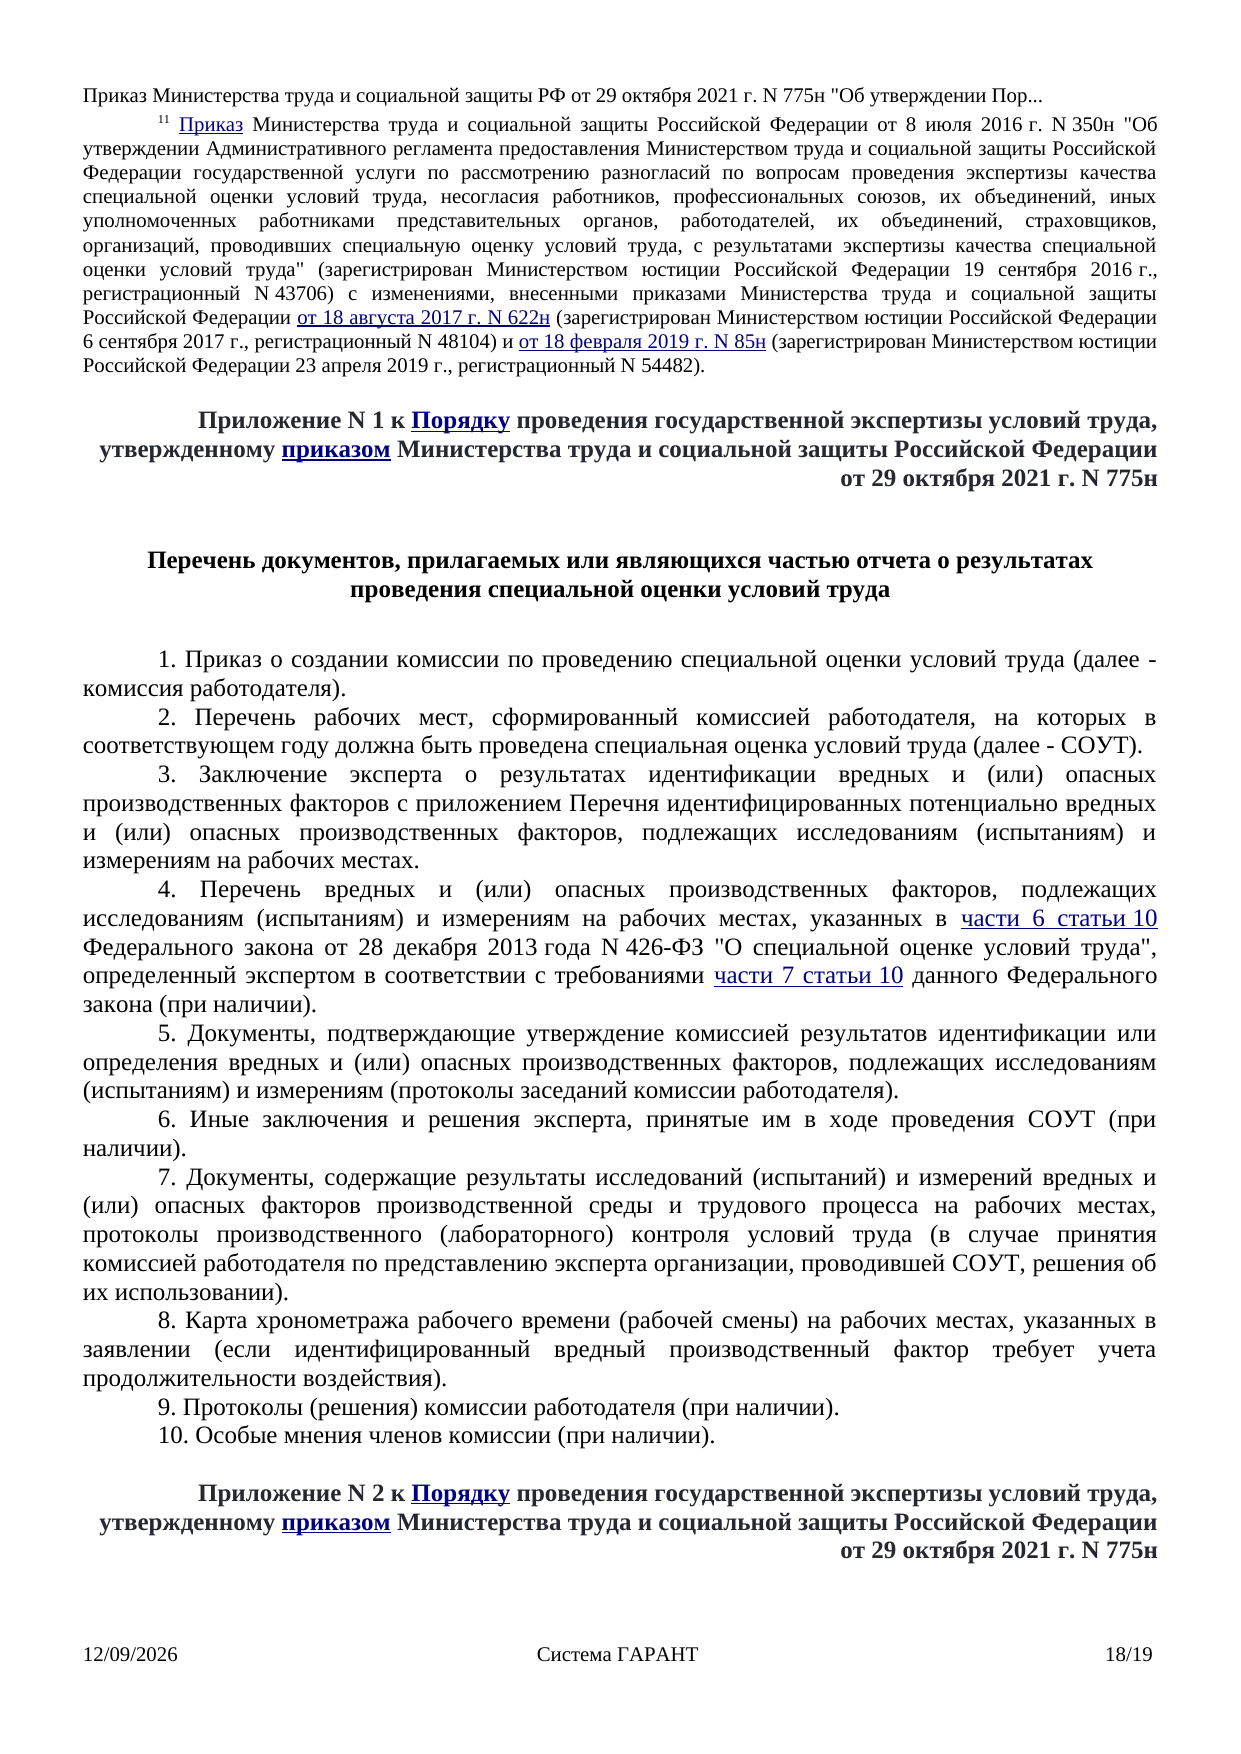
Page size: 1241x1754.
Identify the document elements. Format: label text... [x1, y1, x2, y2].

text Приложение N 1 к Порядку проведения государственной экспертизы условий труда, утвержденному приказом Министерства труда и социальной защиты Российской Федерации от 29 октября 2021 г. N 775н [83, 406, 1157, 492]
text 6. Иные заключения и решения эксперта, принятые им в ходе проведения СОУТ (при наличии). [83, 1104, 1157, 1162]
text 1. Приказ о создании комиссии по проведению специальной оценки условий труда (далее - комиссия работодателя). [83, 644, 1157, 702]
text 9. Протоколы (решения) комиссии работодателя (при наличии). [83, 1392, 1157, 1421]
text 8. Карта хронометража рабочего времени (рабочей смены) на рабочих местах, указанных в заявлении (если идентифицированный вредный производственный фактор требует учета продолжительности воздействия). [83, 1306, 1157, 1392]
text 3. Заключение эксперта о результатах идентификации вредных и (или) опасных производственных факторов с приложением Перечня идентифицированных потенциально вредных и (или) опасных производственных факторов, подлежащих исследованиям (испытаниям) и измерениям на рабочих местах. [83, 759, 1157, 874]
text Приложение N 2 к Порядку проведения государственной экспертизы условий труда, утвержденному приказом Министерства труда и социальной защиты Российской Федерации от 29 октября 2021 г. N 775н [83, 1478, 1157, 1564]
text 10. Особые мнения членов комиссии (при наличии). [83, 1421, 1157, 1449]
text 2. Перечень рабочих мест, сформированный комиссией работодателя, на которых в соответствующем году должна быть проведена специальная оценка условий труда (далее - СОУТ). [83, 702, 1157, 759]
subtitle Перечень документов, прилагаемых или являющихся частью отчета о результатах проведения специальной оценки условий труда [83, 546, 1157, 603]
text 7. Документы, содержащие результаты исследований (испытаний) и измерений вредных и (или) опасных факторов производственной среды и трудового процесса на рабочих местах, протоколы производственного (лабораторного) контроля условий труда (в случае принятия комиссией работодателя по представлению эксперта организации, проводившей СОУТ, решения об их использовании). [83, 1162, 1157, 1306]
text 11 Приказ Министерства труда и социальной защиты Российской Федерации от 8 июля 2016 г. N 350н "Об утверждении Административного регламента предоставления Министерством труда и социальной защиты Российской Федерации государственной услуги по рассмотрению разногласий по вопросам проведения экспертизы качества специальной оценки условий труда, несогласия работников, профессиональных союзов, их объединений, иных уполномоченных работниками представительных органов, работодателей, их объединений, страховщиков, организаций, проводивших специальную оценку условий труда, с результатами экспертизы качества специальной оценки условий труда" (зарегистрирован Министерством юстиции Российской Федерации 19 сентября 2016 г., регистрационный N 43706) с изменениями, внесенными приказами Министерства труда и социальной защиты Российской Федерации от 18 августа 2017 г. N 622н (зарегистрирован Министерством юстиции Российской Федерации 6 сентября 2017 г., регистрационный N 48104) и от 18 февраля 2019 г. N 85н (зарегистрирован Министерством юстиции Российской Федерации 23 апреля 2019 г., регистрационный N 54482). [83, 112, 1157, 377]
text 5. Документы, подтверждающие утверждение комиссией результатов идентификации или определения вредных и (или) опасных производственных факторов, подлежащих исследованиям (испытаниям) и измерениям (протоколы заседаний комиссии работодателя). [83, 1018, 1157, 1104]
text 4. Перечень вредных и (или) опасных производственных факторов, подлежащих исследованиям (испытаниям) и измерениям на рабочих местах, указанных в части 6 статьи 10 Федерального закона от 28 декабря 2013 года N 426-ФЗ "О специальной оценке условий труда", определенный экспертом в соответствии с требованиями части 7 статьи 10 данного Федерального закона (при наличии). [83, 874, 1157, 1018]
